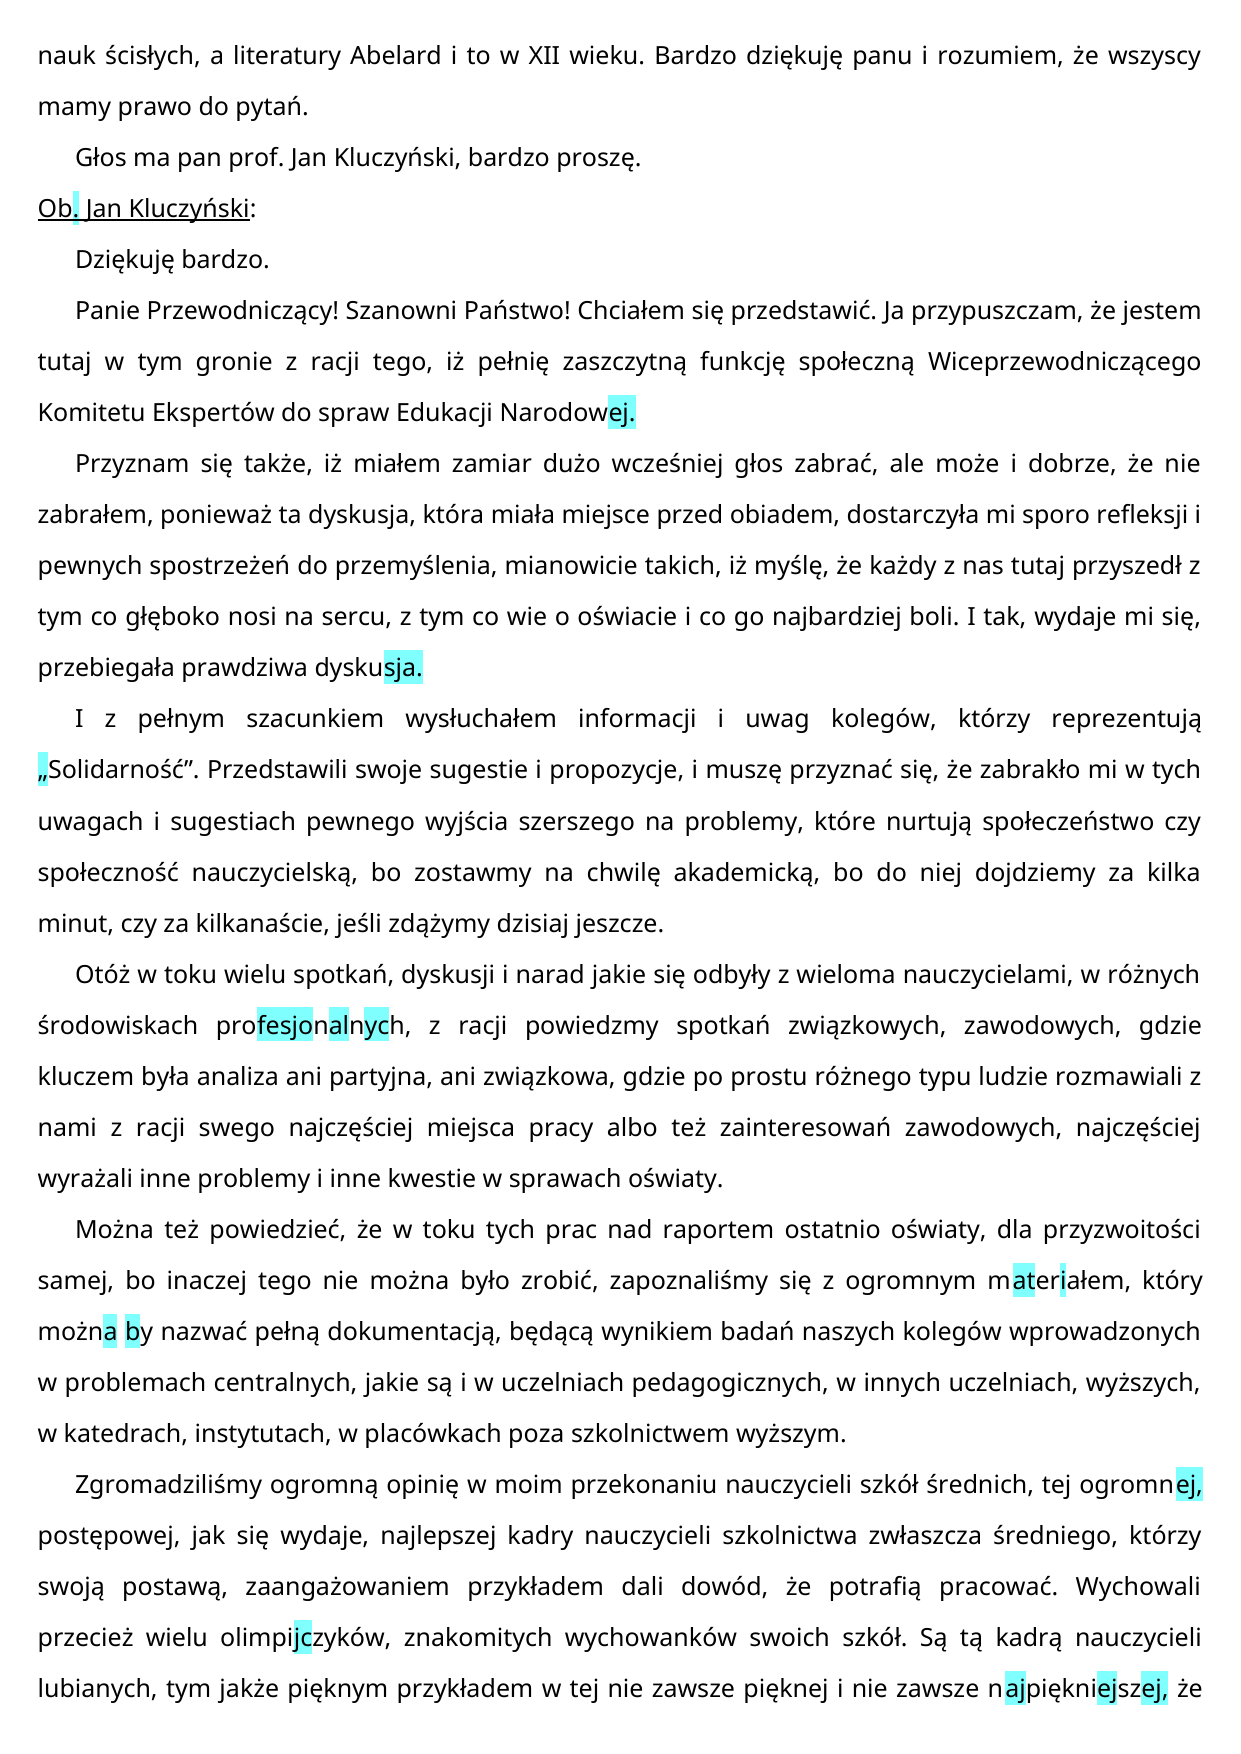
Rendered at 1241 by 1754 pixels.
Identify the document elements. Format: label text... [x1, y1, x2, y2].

text I z pełnym szacunkiem wysłuchałem informacji i uwag kolegów, którzy reprezentują „Solidarność”. Przedstawili swoje sugestie i propozycje, i muszę przyznać się, że zabrakło mi w tych uwagach i sugestiach pewnego wyjścia szerszego na problemy, które nurtują społeczeństwo czy społeczność nauczycielską, bo zostawmy na chwilę akademicką, bo do niej dojdziemy za kilka minut, czy za kilkanaście, jeśli zdążymy dzisiaj jeszcze. [37, 701, 1203, 939]
text Ob. Jan Kluczyński: [37, 191, 1203, 225]
text Otóż w toku wielu spotkań, dyskusji i narad jakie się odbyły z wieloma nauczycielami, w różnych środowiskach profesjonalnych, z racji powiedzmy spotkań związkowych, zawodowych, gdzie kluczem była analiza ani partyjna, ani związkowa, gdzie po prostu różnego typu ludzie rozmawiali z nami z racji swego najczęściej miejsca pracy albo też zainteresowań zawodowych, najczęściej wyrażali inne problemy i inne kwestie w sprawach oświaty. [37, 956, 1203, 1194]
text nauk ścisłych, a literatury Abelard i to w XII wieku. Bardzo dziękuję panu i rozumiem, że wszyscy mamy prawo do pytań. [37, 37, 1203, 123]
text Dziękuję bardzo. [37, 242, 1203, 276]
text Zgromadziliśmy ogromną opinię w moim przekonaniu nauczycieli szkół średnich, tej ogromnej, postępowej, jak się wydaje, najlepszej kadry nauczycieli szkolnictwa zwłaszcza średniego, którzy swoją postawą, zaangażowaniem przykładem dali dowód, że potrafią pracować. Wychowali przecież wielu olimpijczyków, znakomitych wychowanków swoich szkół. Są tą kadrą nauczycieli lubianych, tym jakże pięknym przykładem w tej nie zawsze pięknej i nie zawsze najpiękniejszej, że [37, 1467, 1203, 1705]
text Głos ma pan prof. Jan Kluczyński, bardzo proszę. [37, 139, 1203, 174]
text Przyznam się także, iż miałem zamiar dużo wcześniej głos zabrać, ale może i dobrze, że nie zabrałem, ponieważ ta dyskusja, która miała miejsce przed obiadem, dostarczyła mi sporo refleksji i pewnych spostrzeżeń do przemyślenia, mianowicie takich, iż myślę, że każdy z nas tutaj przyszedł z tym co głęboko nosi na sercu, z tym co wie o oświacie i co go najbardziej boli. I tak, wydaje mi się, przebiegała prawdziwa dyskusja. [37, 446, 1203, 684]
text Panie Przewodniczący! Szanowni Państwo! Chciałem się przedstawić. Ja przypuszczam, że jestem tutaj w tym gronie z racji tego, iż pełnię zaszczytną funkcję społeczną Wiceprzewodniczącego Komitetu Ekspertów do spraw Edukacji Narodowej. [37, 293, 1203, 429]
text Można też powiedzieć, że w toku tych prac nad raportem ostatnio oświaty, dla przyzwoitości samej, bo inaczej tego nie można było zrobić, zapoznaliśmy się z ogromnym materiałem, który można by nazwać pełną dokumentacją, będącą wynikiem badań naszych kolegów wprowadzonych w problemach centralnych, jakie są i w uczelniach pedagogicznych, w innych uczelniach, wyższych, w katedrach, instytutach, w placówkach poza szkolnictwem wyższym. [37, 1211, 1203, 1450]
